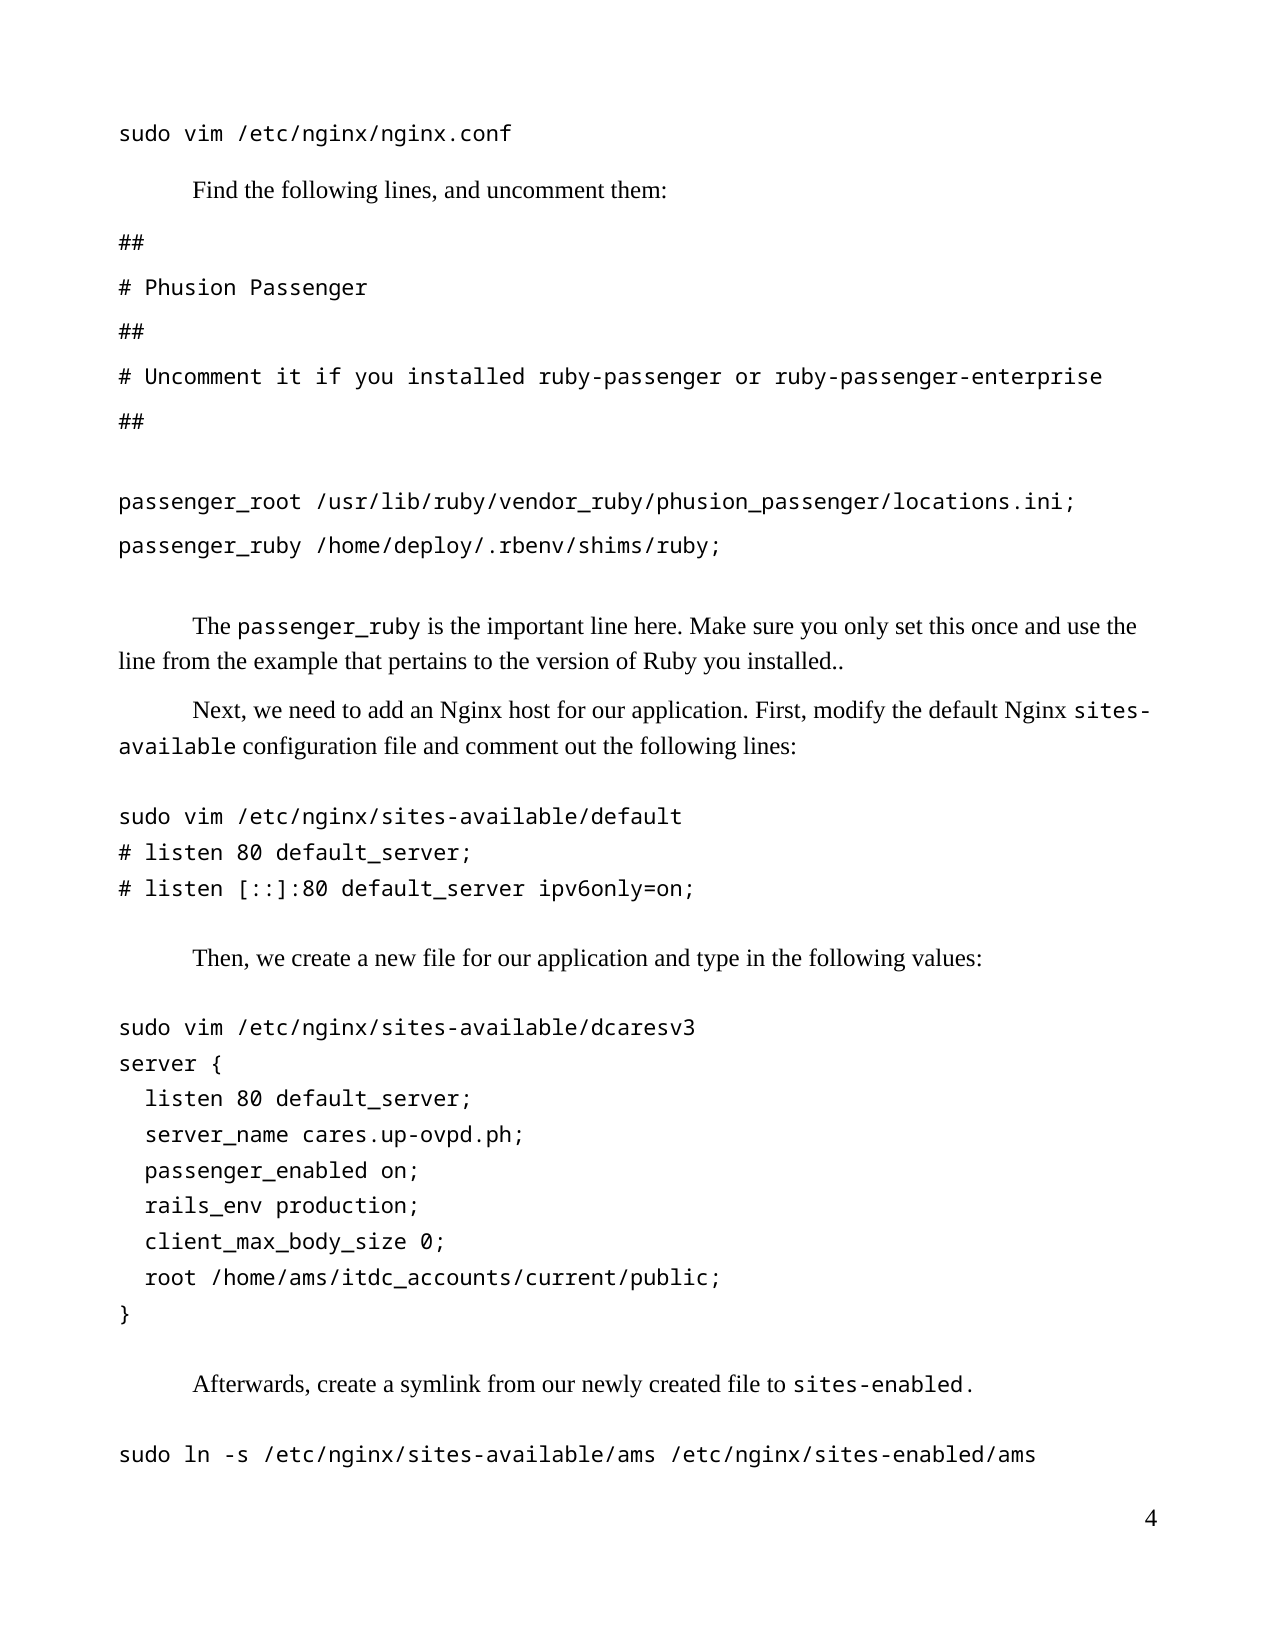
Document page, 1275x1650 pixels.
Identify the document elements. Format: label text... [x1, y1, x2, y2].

text ## [118, 406, 1157, 436]
text ## [118, 316, 1157, 346]
text passenger_root /usr/lib/ruby/vendor_ruby/phusion_passenger/locations.ini; [118, 486, 1157, 516]
text Afterwards, create a symlink from our newly created file to sites-enabled. [118, 1369, 1157, 1399]
text } [118, 1298, 1157, 1327]
text The passenger_ruby is the important line here. Make sure you only set this once and use the line from the example that pertains to the version of Ruby you installed.. [118, 611, 1157, 675]
text # Phusion Passenger [118, 272, 1157, 301]
text Then, we create a new file for our application and type in the following values: [118, 943, 1157, 972]
text sudo vim /etc/nginx/sites-available/dcaresv3 [118, 1012, 1157, 1042]
text # listen 80 default_server; [118, 837, 1157, 867]
text root /home/ams/itdc_accounts/current/public; [118, 1262, 1157, 1292]
text Next, we need to add an Nginx host for our application. First, modify the default Nginx sites-available configuration file and comment out the following lines: [118, 695, 1157, 761]
text server_name cares.up-ovpd.ph; [118, 1119, 1157, 1149]
text passenger_ruby /home/deploy/.rbenv/shims/ruby; [118, 531, 1157, 560]
text Find the following lines, and uncomment them: [118, 172, 1157, 206]
text passenger_enabled on; [118, 1155, 1157, 1184]
text server { [118, 1047, 1157, 1077]
text client_max_body_size 0; [118, 1226, 1157, 1256]
text sudo ln -s /etc/nginx/sites-available/ams /etc/nginx/sites-enabled/ams [118, 1439, 1157, 1469]
text # Uncomment it if you installed ruby-passenger or ruby-passenger-enterprise [118, 361, 1157, 391]
text sudo vim /etc/nginx/nginx.conf [118, 118, 1157, 148]
text # listen [::]:80 default_server ipv6only=on; [118, 873, 1157, 902]
text ## [118, 227, 1157, 257]
text rails_env production; [118, 1190, 1157, 1220]
text sudo vim /etc/nginx/sites-available/default [118, 801, 1157, 831]
text listen 80 default_server; [118, 1083, 1157, 1113]
